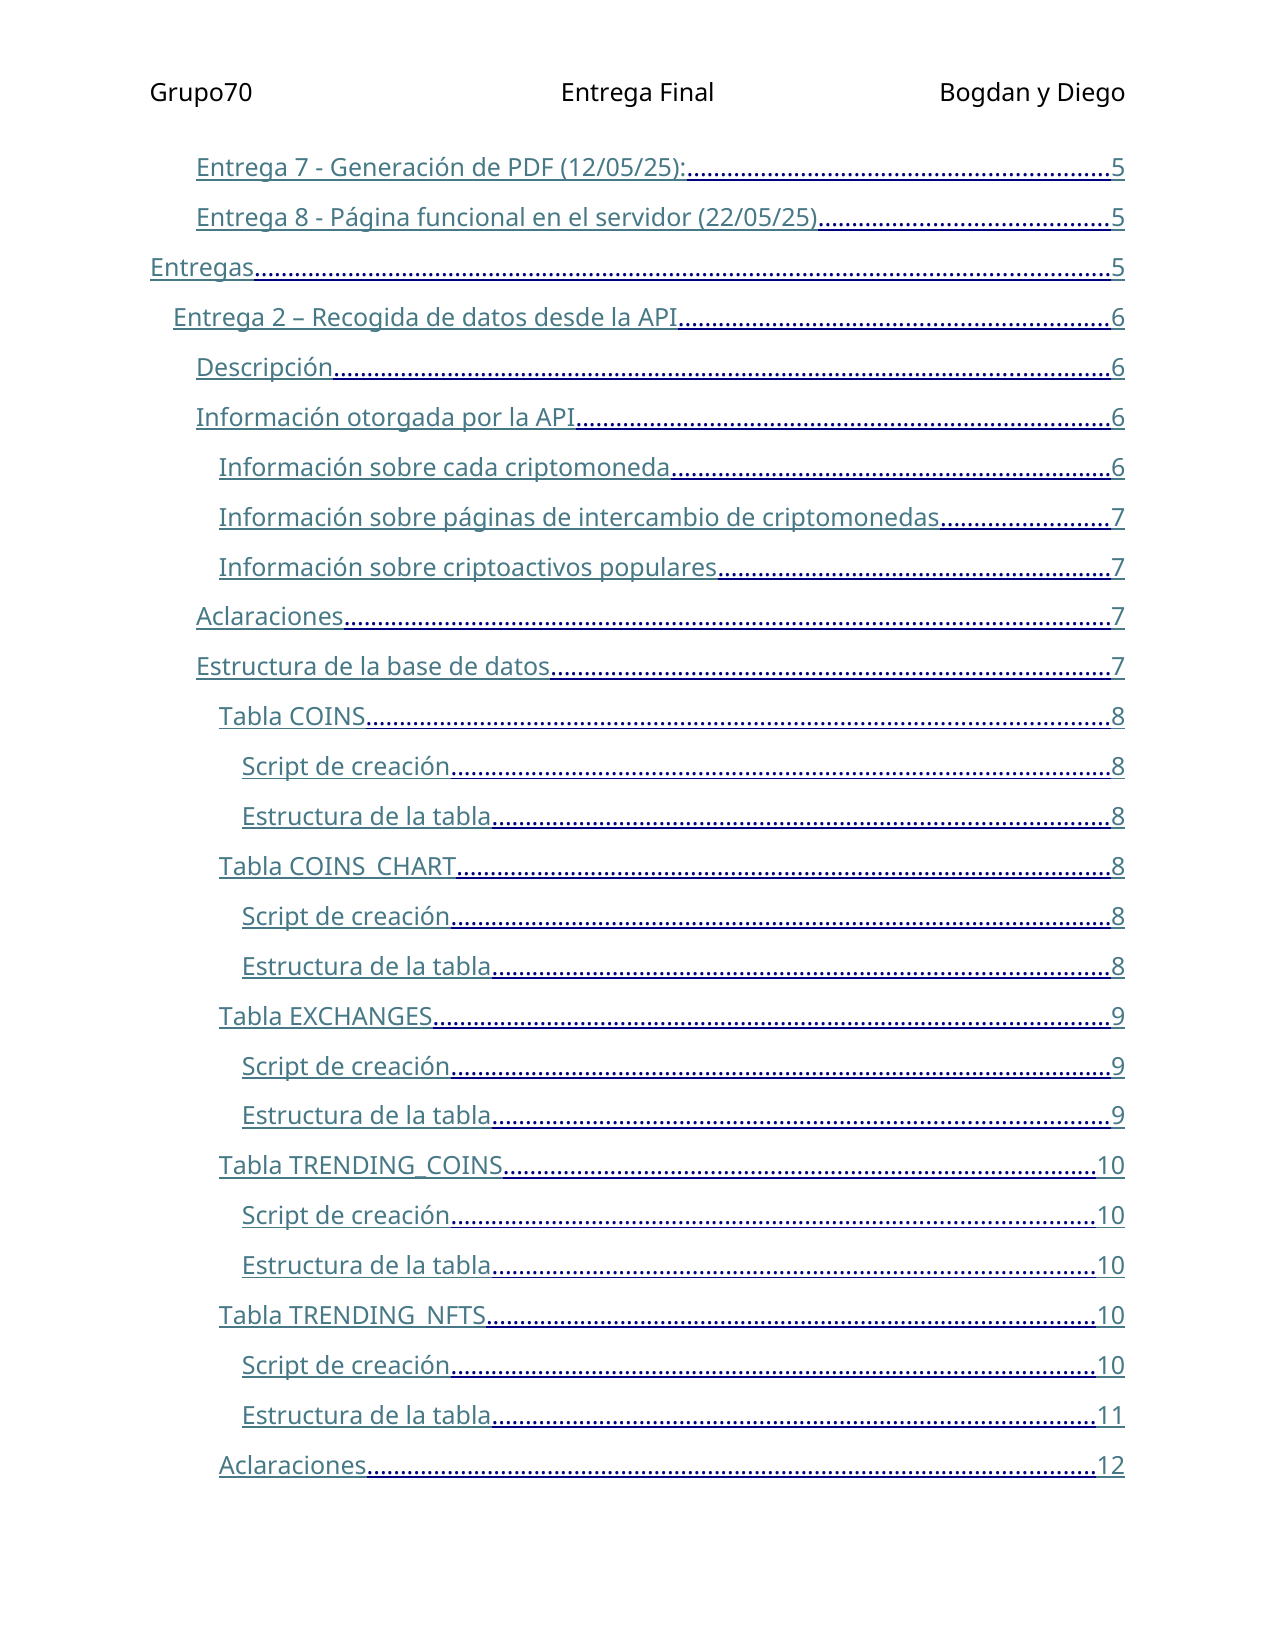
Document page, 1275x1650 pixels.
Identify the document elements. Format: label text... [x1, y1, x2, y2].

text Información sobre criptoactivos populares 7 [219, 549, 1125, 578]
text [242, 779, 1125, 783]
text Script de creación 8 [242, 898, 1125, 927]
text Estructura de la tabla 11 [242, 1397, 1125, 1426]
text [242, 829, 1125, 833]
text Información sobre cada criptomoneda 6 [219, 449, 1125, 478]
text Script de creación 9 [242, 1048, 1125, 1077]
text Información otorgada por la API 6 [196, 399, 1125, 428]
text Estructura de la base de datos 7 [196, 649, 1125, 678]
text Tabla COINS_CHART 8 [219, 848, 1125, 877]
text [219, 1328, 1125, 1332]
text Tabla COINS 8 [219, 699, 1125, 728]
text Script de creación 8 [242, 749, 1125, 778]
text Tabla TRENDING_NFTS 10 [219, 1298, 1125, 1326]
text [242, 1378, 1125, 1382]
text Aclaraciones 12 [219, 1447, 1125, 1476]
text [219, 729, 1125, 733]
text Estructura de la tabla 9 [242, 1098, 1125, 1127]
text [196, 380, 1125, 384]
text Entrega 2 – Recogida de datos desde la API 6 [173, 300, 1125, 328]
text Script de creación 10 [242, 1198, 1125, 1227]
text Información sobre páginas de intercambio de criptomonedas 7 [219, 499, 1125, 528]
text Estructura de la tabla 10 [242, 1248, 1125, 1277]
text Tabla EXCHANGES 9 [219, 998, 1125, 1027]
text Script de creación 10 [242, 1347, 1125, 1376]
text Entrega 8 - Página funcional en el servidor (22/05/25) 5 [196, 200, 1125, 229]
text Entrega 7 - Generación de PDF (12/05/25): 5 [196, 150, 1125, 179]
text Estructura de la tabla 8 [242, 799, 1125, 827]
text Entregas 5 [150, 250, 1125, 279]
text Estructura de la tabla 8 [242, 948, 1125, 977]
text [242, 1278, 1125, 1282]
text Tabla TRENDING_COINS 10 [219, 1148, 1125, 1177]
text [242, 1228, 1125, 1232]
text [173, 330, 1125, 334]
text Aclaraciones 7 [196, 599, 1125, 628]
text [219, 879, 1125, 883]
text Descripción 6 [196, 349, 1125, 378]
